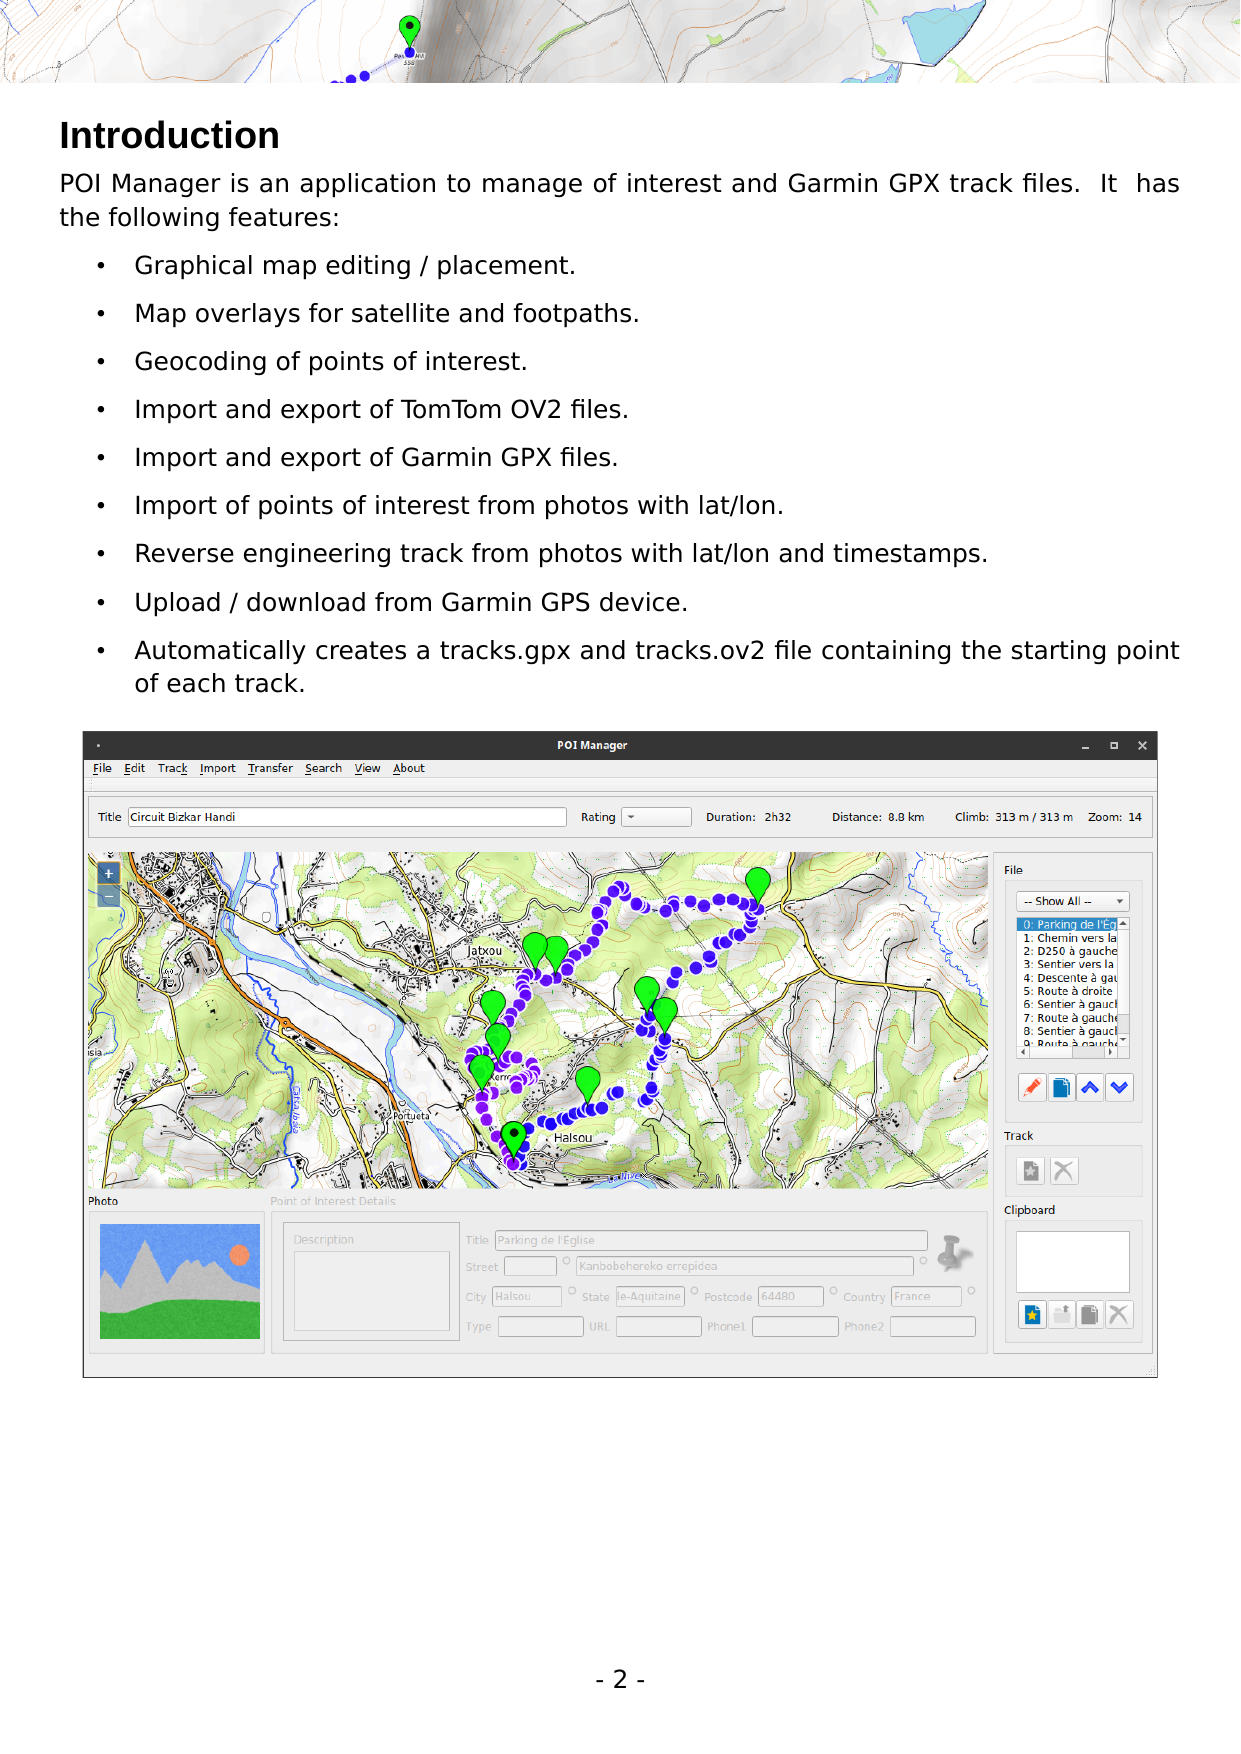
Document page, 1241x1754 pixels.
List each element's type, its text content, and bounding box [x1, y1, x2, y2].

picture [82, 731, 1158, 1378]
list Upload / download from Garmin GPS device. [97, 588, 1181, 617]
text POI Manager is an application to manage of interest and Garmin GPX track files. It has the following features: [59, 169, 1181, 232]
list Automatically creates a tracks.gpx and tracks.ov2 file containing the starting point of each track. [97, 636, 1181, 699]
list Reverse engineering track from photos with lat/lon and timestamps. [97, 540, 1181, 569]
list Graphical map editing / placement. [97, 251, 1181, 280]
list Import of points of interest from photos with lat/lon. [97, 492, 1181, 521]
list Import and export of TomTom OV2 files. [97, 395, 1181, 424]
picture [0, 0, 1241, 83]
list Import and export of Garmin GPX files. [97, 443, 1181, 473]
list Map overlays for satellite and footpaths. [97, 299, 1181, 328]
subtitle Introduction [59, 113, 1181, 157]
list Geocoding of points of interest. [97, 347, 1181, 376]
